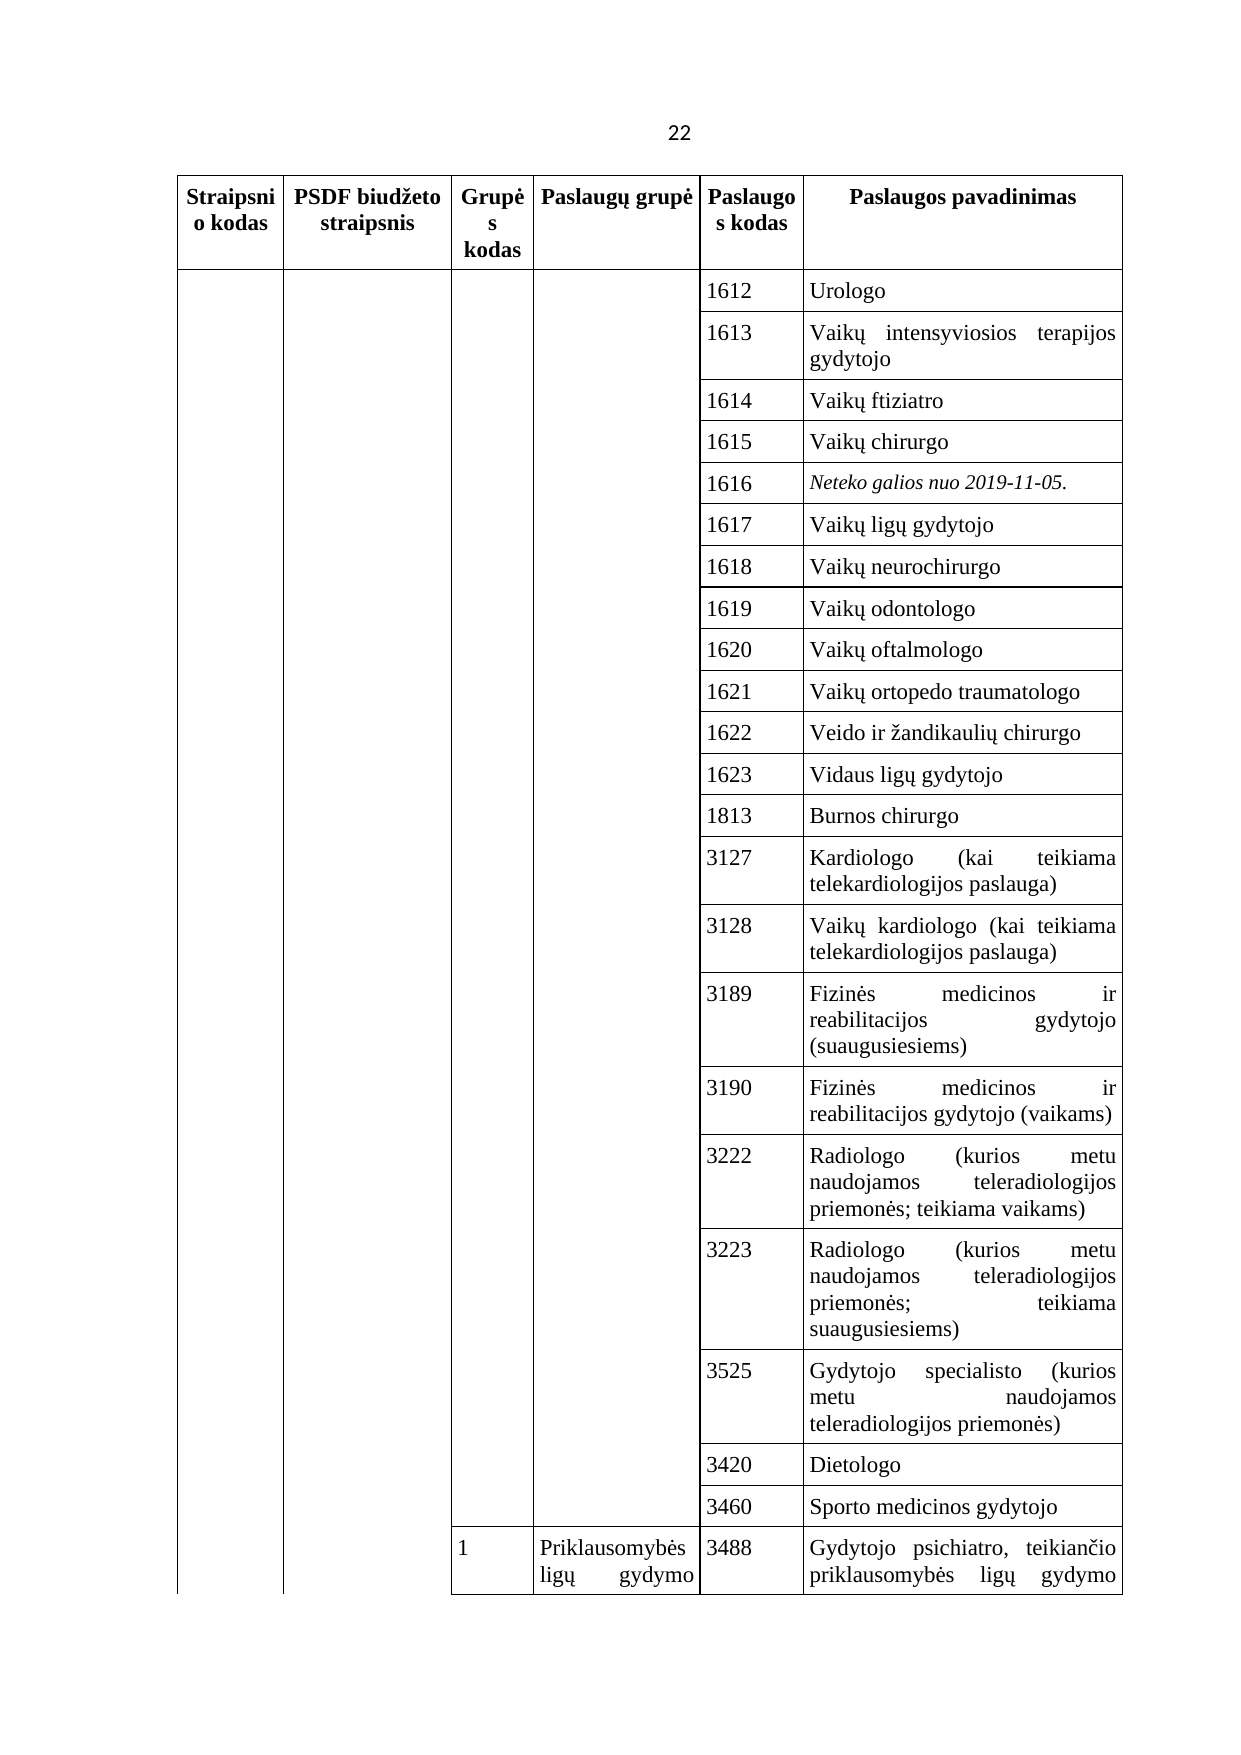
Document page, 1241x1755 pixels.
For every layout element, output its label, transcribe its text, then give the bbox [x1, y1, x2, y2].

table_cell [534, 836, 699, 904]
table_cell Gydytojo specialisto (kurios metu naudojamos teleradiologijos priemonės) [804, 1350, 1122, 1443]
table_cell Kardiologo (kai teikiama telekardiologijos paslauga) [804, 837, 1122, 904]
table_cell [534, 904, 699, 972]
table_cell 1622 [701, 712, 803, 753]
table_cell [284, 379, 451, 420]
table_cell [178, 586, 283, 628]
table_cell [284, 753, 451, 794]
table_cell Radiologo (kurios metu naudojamos teleradiologijos priemonės; teikiama suaugusiesiems) [804, 1229, 1122, 1349]
table_cell [284, 794, 451, 836]
table_cell [534, 503, 699, 545]
table_cell [534, 545, 699, 586]
table_cell [452, 972, 533, 1066]
table_cell [178, 904, 283, 972]
table_cell [452, 1485, 533, 1526]
table_cell [452, 586, 533, 628]
table_cell [284, 836, 451, 904]
table_cell Vaikų intensyviosios terapijos gydytojo [804, 312, 1122, 379]
table_cell [178, 711, 283, 753]
table_cell [452, 753, 533, 794]
table_header Paslaugos pavadinimas [804, 176, 1122, 269]
table_header Paslaugos kodas [701, 176, 803, 269]
table_cell 3189 [701, 973, 803, 1066]
table_cell 1623 [701, 754, 803, 794]
table_cell [178, 836, 283, 904]
table_cell [534, 462, 699, 503]
table_cell [534, 711, 699, 753]
table_cell Burnos chirurgo [804, 795, 1122, 836]
table_cell [284, 503, 451, 545]
table_cell Vaikų ligų gydytojo [804, 504, 1122, 545]
table_cell 3127 [701, 837, 803, 904]
table_cell [534, 311, 699, 379]
table_cell Vaikų ortopedo traumatologo [804, 671, 1122, 711]
table_cell [534, 794, 699, 836]
table_cell [178, 1485, 283, 1526]
table_cell 1621 [701, 671, 803, 711]
table_header Grupės kodas [452, 176, 533, 269]
table_cell 1 [452, 1527, 533, 1594]
table_cell Vidaus ligų gydytojo [804, 754, 1122, 794]
table_cell 1619 [701, 588, 803, 628]
table_cell [178, 1443, 283, 1484]
table_cell [178, 1066, 283, 1134]
table_cell [178, 1134, 283, 1228]
table_cell Vaikų odontologo [804, 588, 1122, 628]
table_cell Vaikų chirurgo [804, 421, 1122, 462]
table_cell [452, 794, 533, 836]
table_cell [452, 545, 533, 586]
table_cell [178, 1349, 283, 1443]
table_cell [534, 1349, 699, 1443]
table_cell 1813 [701, 795, 803, 836]
table_cell 1615 [701, 421, 803, 462]
table_cell [534, 1228, 699, 1349]
table_cell [452, 836, 533, 904]
table_cell [452, 670, 533, 711]
table_cell Fizinės medicinos ir reabilitacijos gydytojo (vaikams) [804, 1067, 1122, 1134]
table_cell [534, 270, 699, 311]
table_cell [452, 462, 533, 503]
table_cell [284, 1066, 451, 1134]
table_cell [534, 1066, 699, 1134]
table_cell 3223 [701, 1229, 803, 1349]
table_cell Veido ir žandikaulių chirurgo [804, 712, 1122, 753]
table_cell 3128 [701, 905, 803, 972]
table_cell Dietologo [804, 1444, 1122, 1484]
table_cell 3525 [701, 1350, 803, 1443]
table_cell [284, 1443, 451, 1484]
table_cell [178, 1228, 283, 1349]
table_cell [178, 753, 283, 794]
table_cell [534, 1443, 699, 1484]
table_cell [284, 1228, 451, 1349]
table_cell Vaikų neurochirurgo [804, 546, 1122, 586]
table_cell [452, 711, 533, 753]
table_cell Sporto medicinos gydytojo [804, 1486, 1122, 1526]
table_cell [284, 972, 451, 1066]
table_cell 3222 [701, 1135, 803, 1228]
table_cell [452, 420, 533, 462]
table_cell [284, 1349, 451, 1443]
table_cell [534, 586, 699, 628]
table_cell [178, 311, 283, 379]
table_cell [178, 670, 283, 711]
table_cell 1616 [701, 463, 803, 503]
table_cell Fizinės medicinos ir reabilitacijos gydytojo (suaugusiesiems) [804, 973, 1122, 1066]
table_cell [534, 379, 699, 420]
table_cell [178, 1526, 283, 1594]
table_cell [452, 379, 533, 420]
table_cell Priklausomybės ligų gydymo [534, 1527, 699, 1594]
table_cell [284, 270, 451, 311]
table_cell 1614 [701, 380, 803, 420]
table_cell [452, 1349, 533, 1443]
table_cell 3420 [701, 1444, 803, 1484]
table_cell [284, 670, 451, 711]
table_cell [178, 379, 283, 420]
table_cell Vaikų kardiologo (kai teikiama telekardiologijos paslauga) [804, 905, 1122, 972]
table_cell [284, 420, 451, 462]
table_cell [534, 1134, 699, 1228]
table_cell Neteko galios nuo 2019-11-05. [804, 463, 1122, 503]
table_cell [534, 972, 699, 1066]
table_cell [452, 1134, 533, 1228]
table_cell 1617 [701, 504, 803, 545]
table_cell [284, 1134, 451, 1228]
table_cell 1613 [701, 312, 803, 379]
table_cell [452, 1443, 533, 1484]
table_cell [534, 670, 699, 711]
table_cell Vaikų ftiziatro [804, 380, 1122, 420]
table_cell [284, 628, 451, 669]
table_cell [284, 1526, 451, 1594]
table_cell [534, 753, 699, 794]
table_cell [452, 503, 533, 545]
table_cell Gydytojo psichiatro, teikiančio priklausomybės ligų gydymo [804, 1527, 1122, 1594]
table_cell Vaikų oftalmologo [804, 629, 1122, 669]
table_cell [284, 545, 451, 586]
table_cell [284, 586, 451, 628]
table_cell [452, 904, 533, 972]
table_cell 1620 [701, 629, 803, 669]
table_header PSDF biudžeto straipsnis [284, 176, 451, 269]
table_cell [284, 1485, 451, 1526]
table_cell [178, 972, 283, 1066]
table_cell [452, 311, 533, 379]
table_cell [452, 270, 533, 311]
table_cell [178, 794, 283, 836]
table_cell 3488 [701, 1527, 803, 1594]
table_cell 1612 [701, 270, 803, 311]
table_cell Urologo [804, 270, 1122, 311]
table_cell Radiologo (kurios metu naudojamos teleradiologijos priemonės; teikiama vaikams) [804, 1135, 1122, 1228]
table_cell [178, 545, 283, 586]
table_cell [452, 1228, 533, 1349]
table_cell [534, 1485, 699, 1526]
table_cell [284, 462, 451, 503]
table_cell [178, 420, 283, 462]
table_cell [178, 503, 283, 545]
table_cell [284, 311, 451, 379]
table_cell [284, 904, 451, 972]
table_cell [452, 628, 533, 669]
table_header Straipsnio kodas [178, 176, 283, 269]
table_cell [178, 462, 283, 503]
table_cell [452, 1066, 533, 1134]
table_header Paslaugų grupė [534, 176, 699, 269]
table_cell [534, 420, 699, 462]
table_cell 3460 [701, 1486, 803, 1526]
table_cell [178, 270, 283, 311]
table_cell [178, 628, 283, 669]
table_cell 1618 [701, 546, 803, 586]
table_cell 3190 [701, 1067, 803, 1134]
table_cell [534, 628, 699, 669]
table_cell [284, 711, 451, 753]
